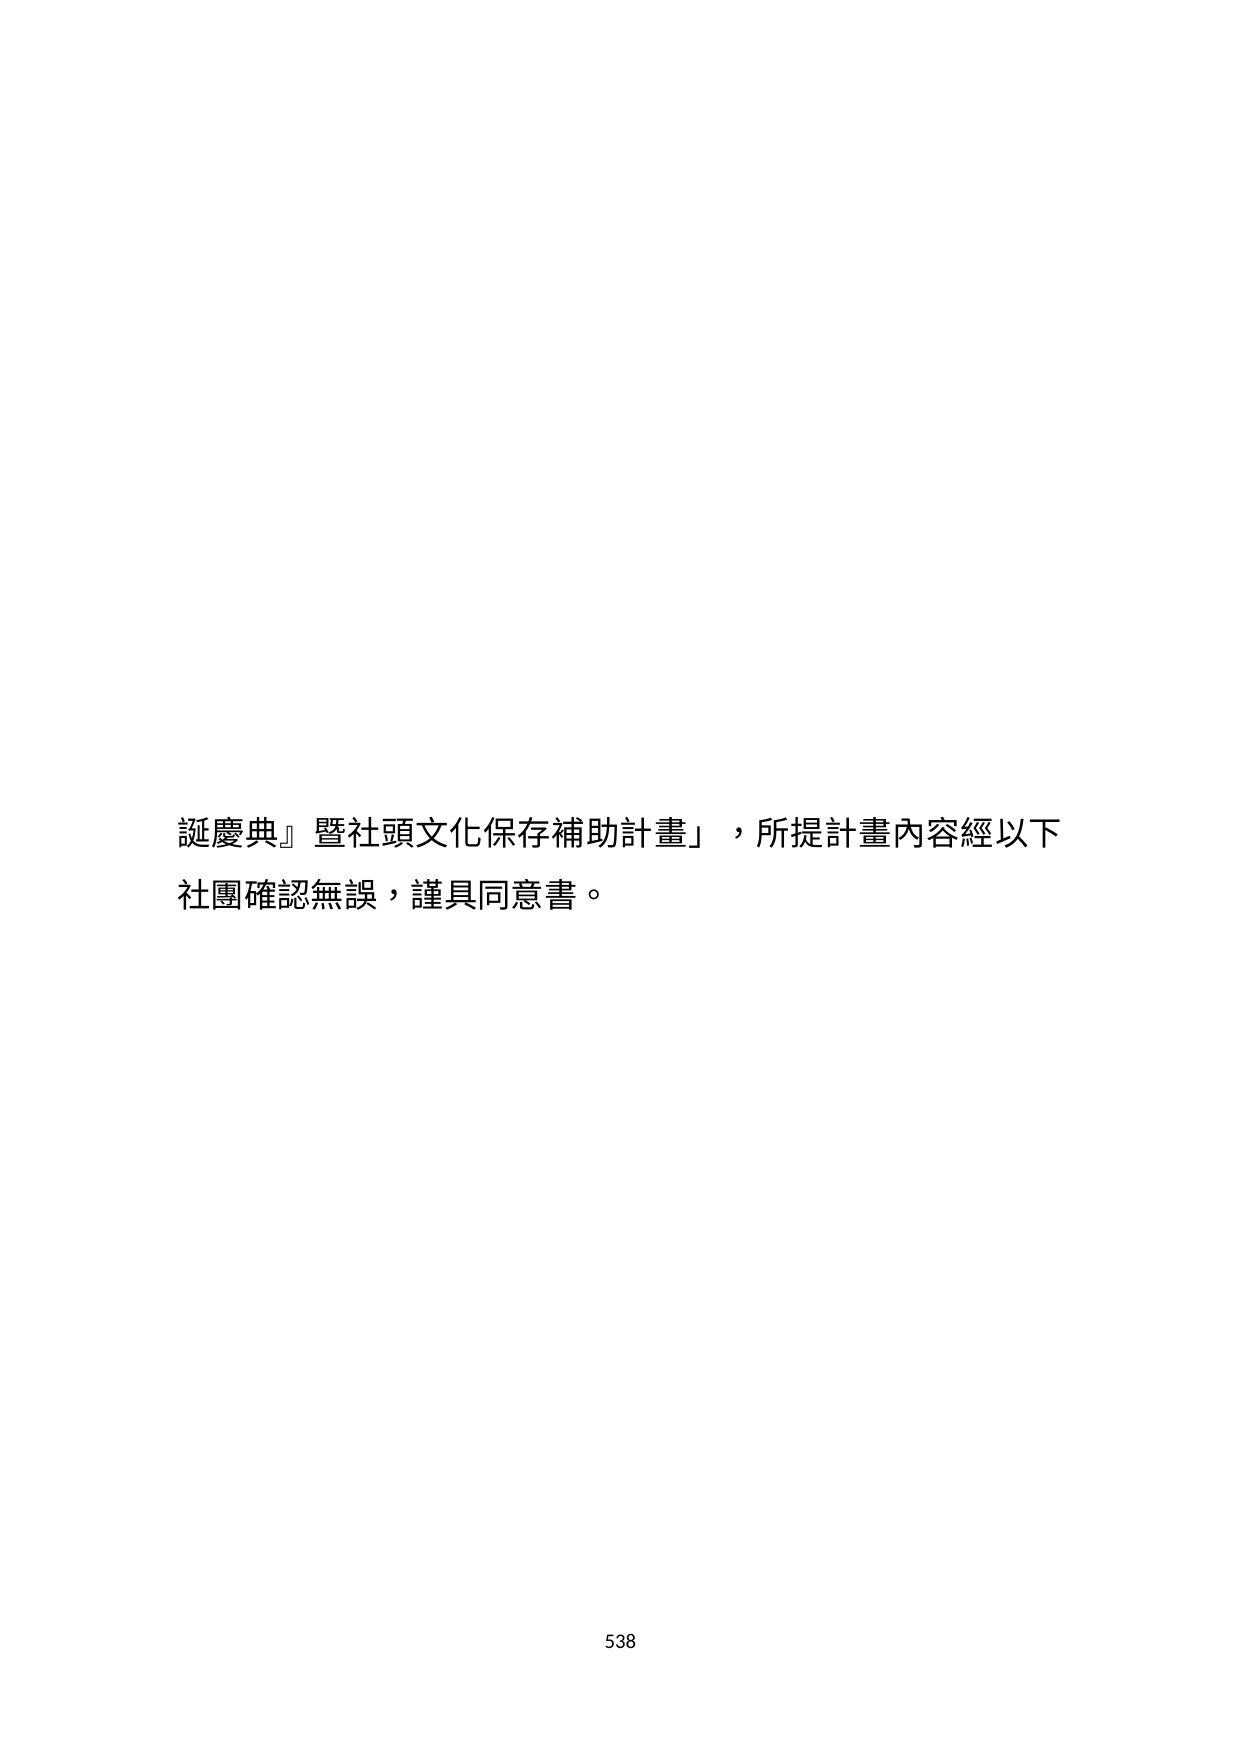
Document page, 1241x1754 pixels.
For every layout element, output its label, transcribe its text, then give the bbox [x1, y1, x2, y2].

text 誕慶典』暨社頭文化保存補助計畫」，所提計畫內容經以下社團確認無誤，謹具同意書。 [177, 789, 1063, 914]
